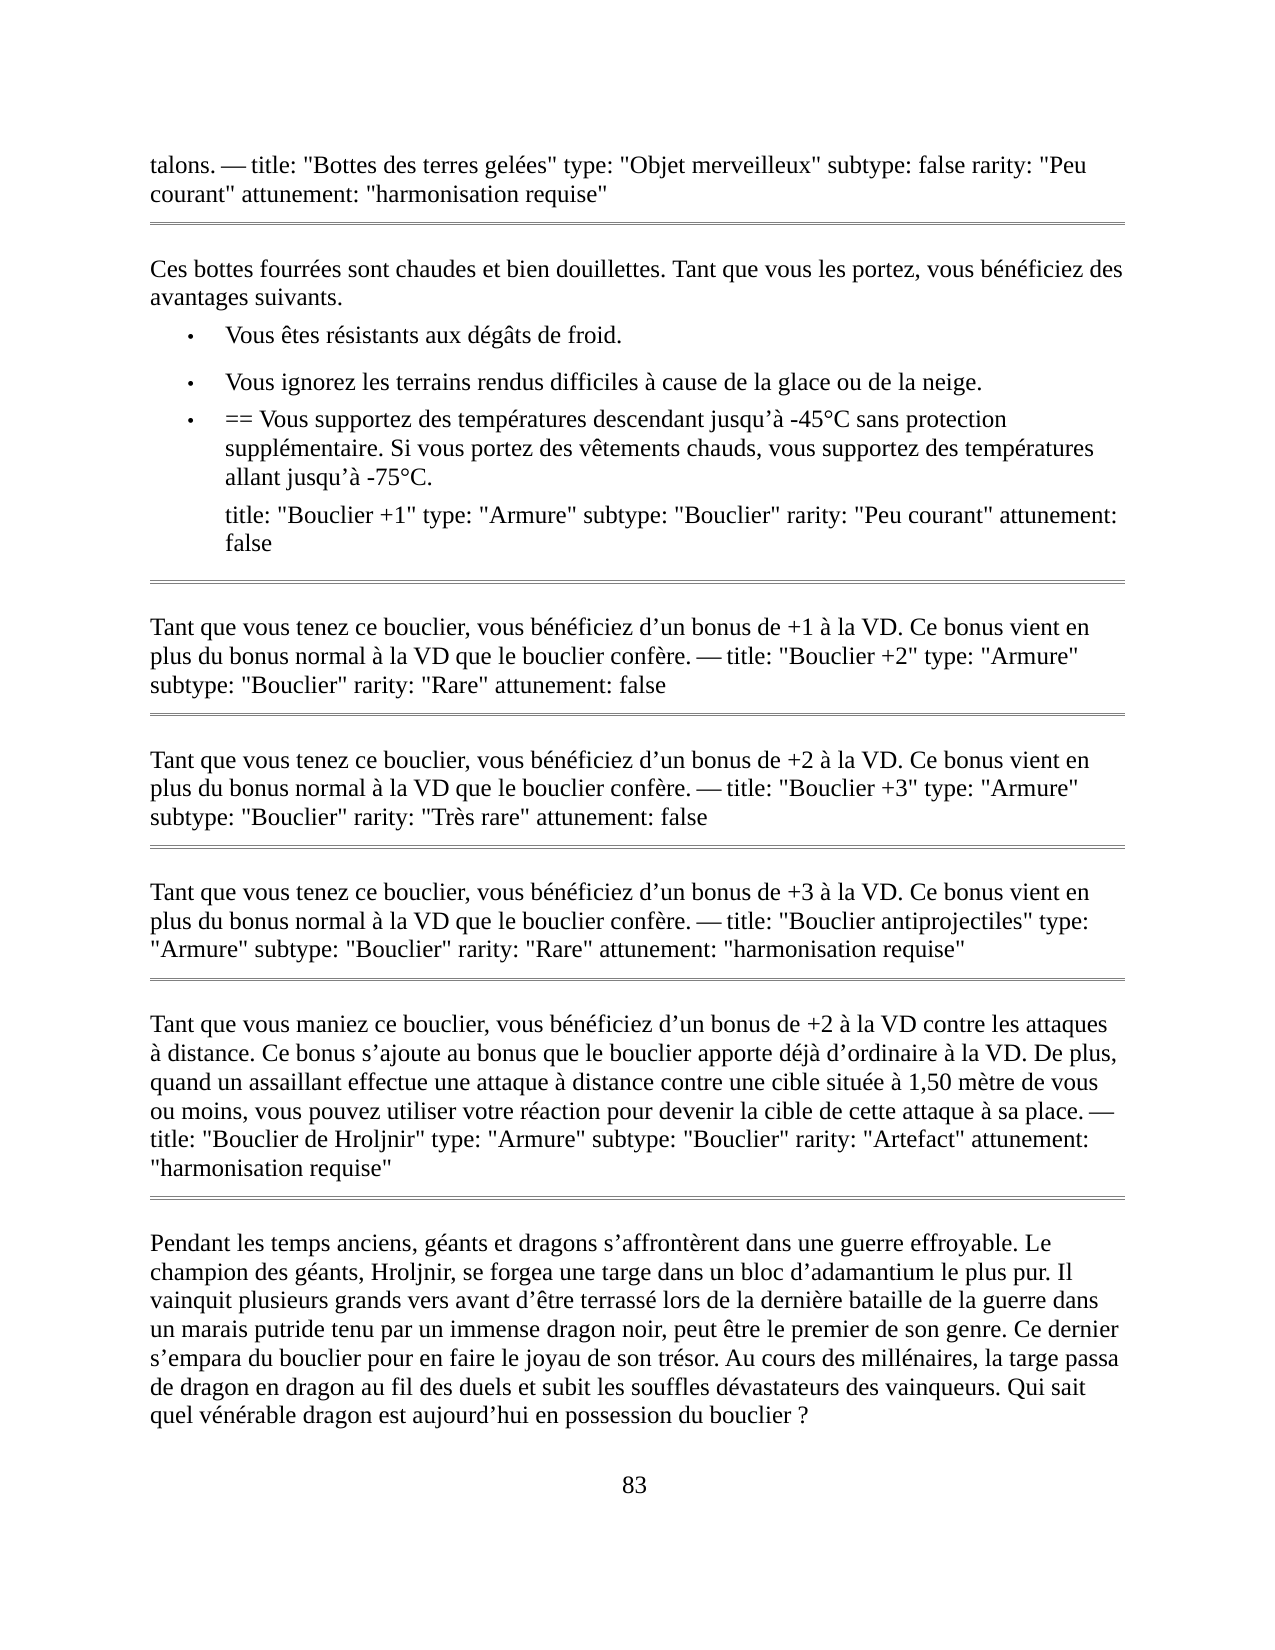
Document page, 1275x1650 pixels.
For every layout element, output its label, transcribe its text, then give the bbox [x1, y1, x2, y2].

text Ces bottes fourrées sont chaudes et bien douillettes. Tant que vous les portez, vous bénéficiez des avantages suivants. [150, 254, 1125, 311]
list Vous êtes résistants aux dégâts de froid. [187, 320, 1125, 349]
list title: "Bouclier +1" type: "Armure" subtype: "Bouclier" rarity: "Peu courant" attunement: false [187, 500, 1125, 557]
text Tant que vous maniez ce bouclier, vous bénéficiez d’un bonus de +2 à la VD contre les attaques à distance. Ce bonus s’ajoute au bonus que le bouclier apporte déjà d’ordinaire à la VD. De plus, quand un assaillant effectue une attaque à distance contre une cible située à 1,50 mètre de vous ou moins, vous pouvez utiliser votre réaction pour devenir la cible de cette attaque à sa place. — title: "Bouclier de Hroljnir" type: "Armure" subtype: "Bouclier" rarity: "Artefact" attunement: "harmonisation requise" [150, 1009, 1125, 1182]
text Tant que vous tenez ce bouclier, vous bénéficiez d’un bonus de +3 à la VD. Ce bonus vient en plus du bonus normal à la VD que le bouclier confère. — title: "Bouclier antiprojectiles" type: "Armure" subtype: "Bouclier" rarity: "Rare" attunement: "harmonisation requise" [150, 877, 1125, 963]
text Pendant les temps anciens, géants et dragons s’affrontèrent dans une guerre effroyable. Le champion des géants, Hroljnir, se forgea une targe dans un bloc d’adamantium le plus pur. Il vainquit plusieurs grands vers avant d’être terrassé lors de la dernière bataille de la guerre dans un marais putride tenu par un immense dragon noir, peut être le premier de son genre. Ce dernier s’empara du bouclier pour en faire le joyau de son trésor. Au cours des millénaires, la targe passa de dragon en dragon au fil des duels et subit les souffles dévastateurs des vainqueurs. Qui sait quel vénérable dragon est aujourd’hui en possession du bouclier ? [150, 1228, 1125, 1429]
list Vous ignorez les terrains rendus difficiles à cause de la glace ou de la neige. [187, 367, 1125, 396]
text Tant que vous tenez ce bouclier, vous bénéficiez d’un bonus de +2 à la VD. Ce bonus vient en plus du bonus normal à la VD que le bouclier confère. — title: "Bouclier +3" type: "Armure" subtype: "Bouclier" rarity: "Très rare" attunement: false [150, 745, 1125, 831]
text talons. — title: "Bottes des terres gelées" type: "Objet merveilleux" subtype: false rarity: "Peu courant" attunement: "harmonisation requise" [150, 150, 1125, 207]
text Tant que vous tenez ce bouclier, vous bénéficiez d’un bonus de +1 à la VD. Ce bonus vient en plus du bonus normal à la VD que le bouclier confère. — title: "Bouclier +2" type: "Armure" subtype: "Bouclier" rarity: "Rare" attunement: false [150, 612, 1125, 698]
list == Vous supportez des températures descendant jusqu’à -45°C sans protection supplémentaire. Si vous portez des vêtements chauds, vous supportez des températures allant jusqu’à -75°C. [187, 404, 1125, 491]
